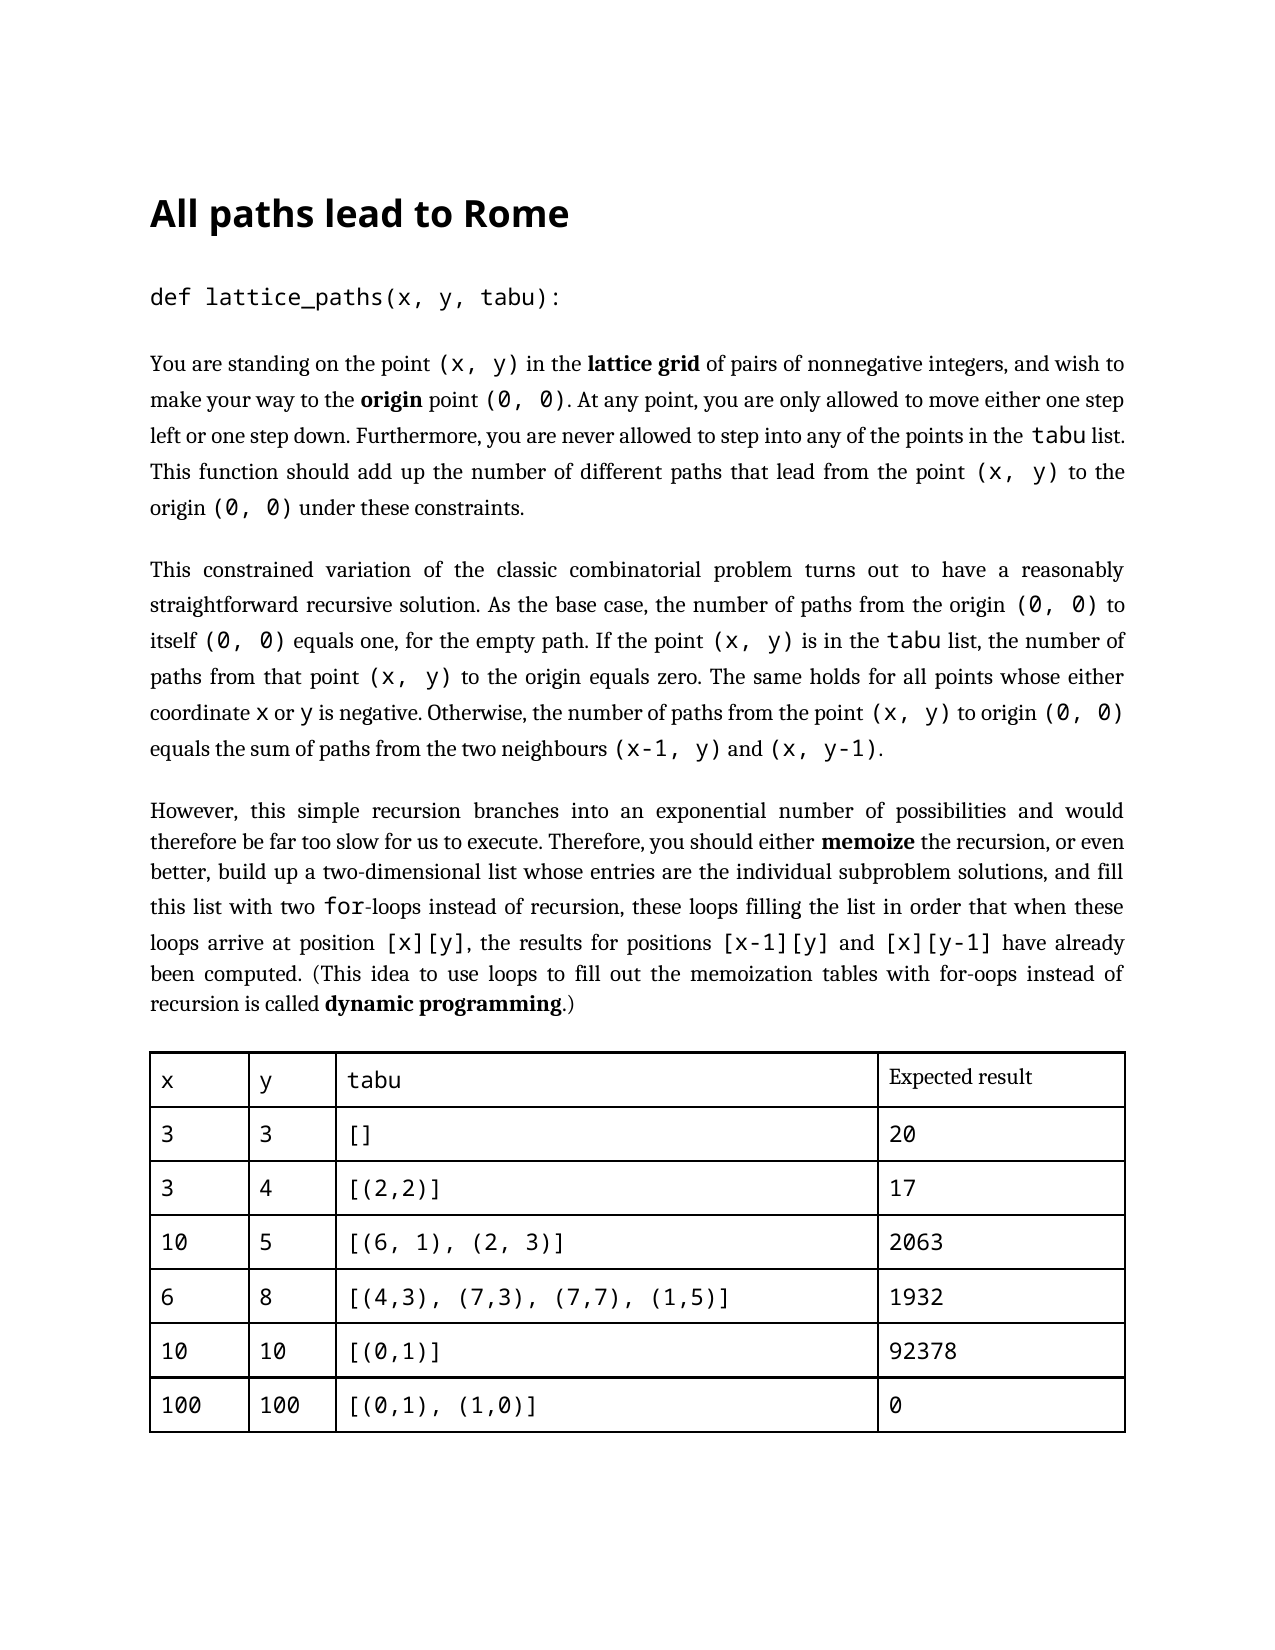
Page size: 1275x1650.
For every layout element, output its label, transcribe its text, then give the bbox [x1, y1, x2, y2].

table_cell 92378 [879, 1324, 1124, 1376]
table_cell 3 [151, 1108, 248, 1160]
table_cell 20 [879, 1108, 1124, 1160]
table_cell [(0,1), (1,0)] [337, 1379, 877, 1431]
table_cell 5 [250, 1216, 335, 1268]
text However, this simple recursion branches into an exponential number of possibilities and would therefore be far too slow for us to execute. Therefore, you should either memoize the recursion, or even better, build up a two-dimensional list whose entries are the individual subproblem solutions, and fill this list with two for-loops instead of recursion, these loops filling the list in order that when these loops arrive at position [x][y], the results for positions [x-1][y] and [x][y-1] have already been computed. (This idea to use loops to fill out the memoization tables with for-oops instead of recursion is called dynamic programming.) [150, 798, 1125, 1017]
text def lattice_paths(x, y, tabu): [150, 281, 1125, 312]
table_cell 3 [250, 1108, 335, 1160]
table_cell 10 [151, 1324, 248, 1376]
table_cell 10 [151, 1216, 248, 1268]
table_cell 8 [250, 1270, 335, 1322]
table_cell 100 [151, 1379, 248, 1431]
table_cell 10 [250, 1324, 335, 1376]
table_header tabu [337, 1054, 877, 1106]
table_cell [(4,3), (7,3), (7,7), (1,5)] [337, 1270, 877, 1322]
table_cell [(0,1)] [337, 1324, 877, 1376]
table_header Expected result [879, 1054, 1124, 1106]
subtitle All paths lead to Rome [150, 187, 1125, 238]
table_cell 1932 [879, 1270, 1124, 1322]
table_cell 100 [250, 1379, 335, 1431]
table_cell 3 [151, 1162, 248, 1214]
text This constrained variation of the classic combinatorial problem turns out to have a reasonably straightforward recursive solution. As the base case, the number of paths from the origin (0, 0) to itself (0, 0) equals one, for the empty path. If the point (x, y) is in the tabu list, the number of paths from that point (x, y) to the origin equals zero. The same holds for all points whose either coordinate x or y is negative. Otherwise, the number of paths from the point (x, y) to origin (0, 0) equals the sum of paths from the two neighbours (x-1, y) and (x, y-1). [150, 557, 1125, 763]
table_header x [151, 1054, 248, 1106]
table_cell [] [337, 1108, 877, 1160]
table_cell 6 [151, 1270, 248, 1322]
table_cell 0 [879, 1379, 1124, 1431]
table_cell 4 [250, 1162, 335, 1214]
table_cell [(2,2)] [337, 1162, 877, 1214]
table_cell 17 [879, 1162, 1124, 1214]
table_cell 2063 [879, 1216, 1124, 1268]
table_header y [250, 1054, 335, 1106]
text You are standing on the point (x, y) in the lattice grid of pairs of nonnegative integers, and wish to make your way to the origin point (0, 0). At any point, you are only allowed to move either one step left or one step down. Furthermore, you are never allowed to step into any of the points in the tabu list. This function should add up the number of different paths that lead from the point (x, y) to the origin (0, 0) under these constraints. [150, 347, 1125, 522]
table_cell [(6, 1), (2, 3)] [337, 1216, 877, 1268]
